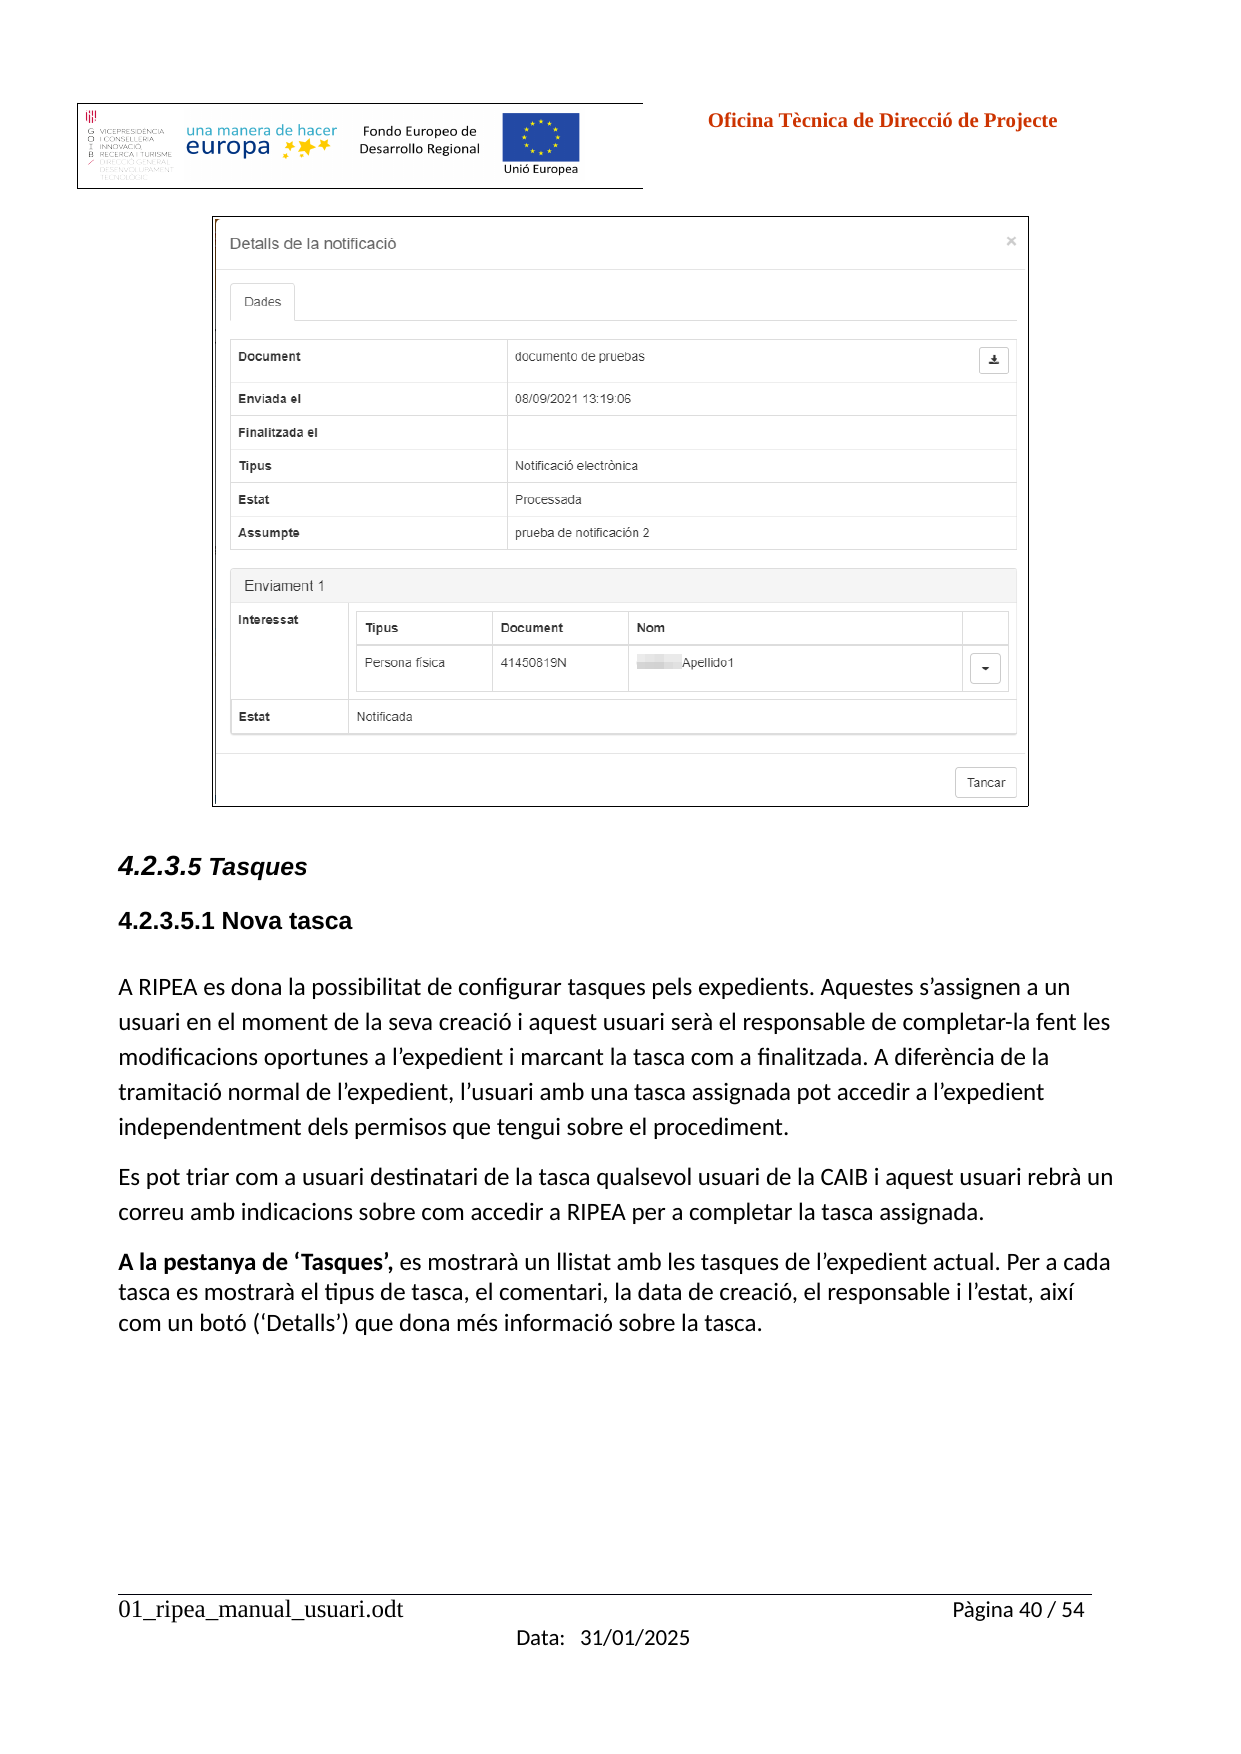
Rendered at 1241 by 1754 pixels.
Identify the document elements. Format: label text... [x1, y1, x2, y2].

text A RIPEA es dona la possibilitat de configurar tasques pels expedients. Aquestes s’assignen a un usuari en el moment de la seva creació i aquest usuari serà el responsable de completar-la fent les modificacions oportunes a l’expedient i marcant la tasca com a finalitzada. A diferència de la tramitació normal de l’expedient, l’usuari amb una tasca assignada pot accedir a l’expedient independentment dels permisos que tengui sobre el procediment. [118, 971, 1122, 1142]
text Es pot triar com a usuari destinatari de la tasca qualsevol usuari de la CAIB i aquest usuari rebrà un correu amb indicacions sobre com accedir a RIPEA per a completar la tasca assignada. [118, 1161, 1122, 1227]
picture [215, 219, 1026, 804]
subtitle 4.2.3.5.1 Nova tasca [118, 906, 1122, 935]
subtitle 4.2.3.5 Tasques [118, 849, 1122, 881]
picture [82, 108, 178, 182]
text A la pestanya de ‘Tasques’, es mostrarà un llistat amb les tasques de l’expedient actual. Per a cada tasca es mostrarà el tipus de tasca, el comentari, la data de creació, el responsable i l’estat, així com un botó (‘Detalls’) que dona més informació sobre la tasca. [118, 1246, 1122, 1337]
picture [184, 108, 585, 182]
